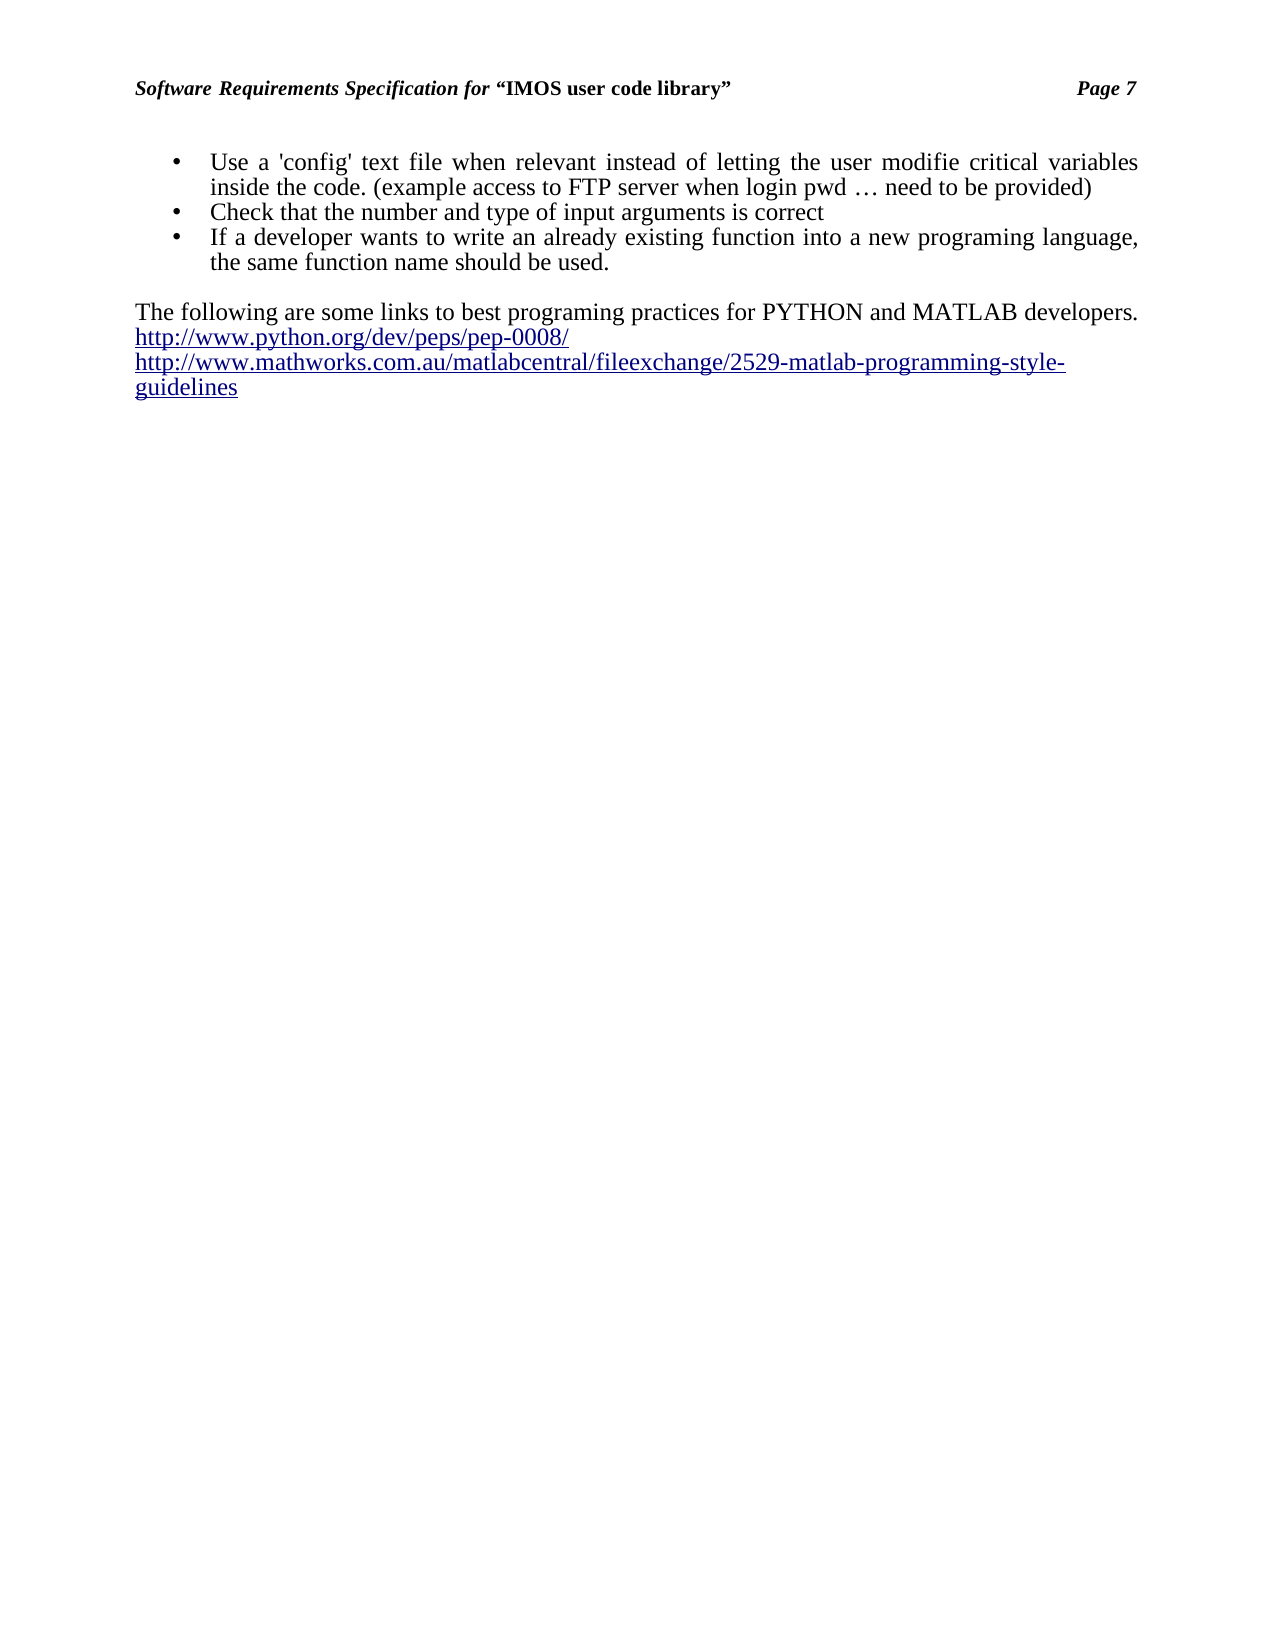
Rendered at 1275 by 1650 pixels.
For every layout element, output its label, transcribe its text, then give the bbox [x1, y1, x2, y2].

text The following are some links to best programing practices for PYTHON and MATLAB developers. [135, 300, 1140, 325]
text http://www.python.org/dev/peps/pep-0008/ [135, 325, 1140, 350]
text http://www.mathworks.com.au/matlabcentral/fileexchange/2529-matlab-programming-style-guidelines [135, 350, 1140, 400]
list Check that the number and type of input arguments is correct [172, 200, 1140, 225]
list Use a 'config' text file when relevant instead of letting the user modifie critical variables inside the code. (example access to FTP server when login pwd … need to be provided) [172, 150, 1140, 200]
list If a developer wants to write an already existing function into a new programing language, the same function name should be used. [172, 225, 1140, 275]
